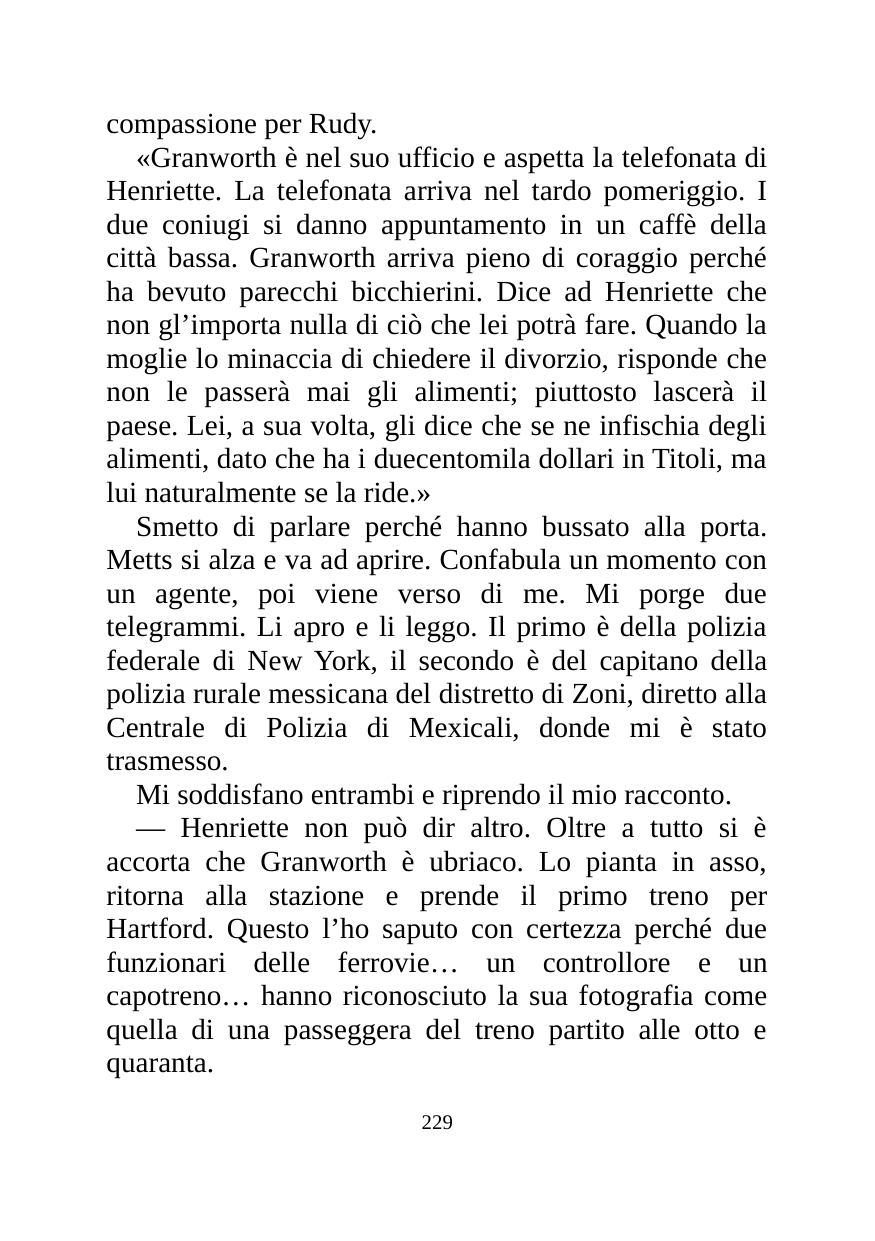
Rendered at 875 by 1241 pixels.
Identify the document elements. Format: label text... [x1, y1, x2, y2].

text «Granworth è nel suo ufficio e aspetta la telefonata di Henriette. La telefonata arriva nel tardo pomeriggio. I due coniugi si danno appuntamento in un caffè della città bassa. Granworth arriva pieno di coraggio perché ha bevuto parecchi bicchierini. Dice ad Henriette che non gl’importa nulla di ciò che lei potrà fare. Quando la moglie lo minaccia di chiedere il divorzio, risponde che non le passerà mai gli alimenti; piuttosto lascerà il paese. Lei, a sua volta, gli dice che se ne infischia degli alimenti, dato che ha i duecentomila dollari in Titoli, ma lui naturalmente se la ride.» [106, 140, 768, 509]
text — Henriette non può dir altro. Oltre a tutto si è accorta che Granworth è ubriaco. Lo pianta in asso, ritorna alla stazione e prende il primo treno per Hartford. Questo l’ho saputo con certezza perché due funzionari delle ferrovie… un controllore e un capotreno… hanno riconosciuto la sua fotografia come quella di una passeggera del treno partito alle otto e quaranta. [106, 811, 768, 1079]
text Mi soddisfano entrambi e riprendo il mio racconto. [106, 777, 768, 811]
text compassione per Rudy. [106, 106, 768, 140]
text Smetto di parlare perché hanno bussato alla porta. Metts si alza e va ad aprire. Confabula un momento con un agente, poi viene verso di me. Mi porge due telegrammi. Li apro e li leggo. Il primo è della polizia federale di New York, il secondo è del capitano della polizia rurale messicana del distretto di Zoni, diretto alla Centrale di Polizia di Mexicali, donde mi è stato trasmesso. [106, 509, 768, 777]
